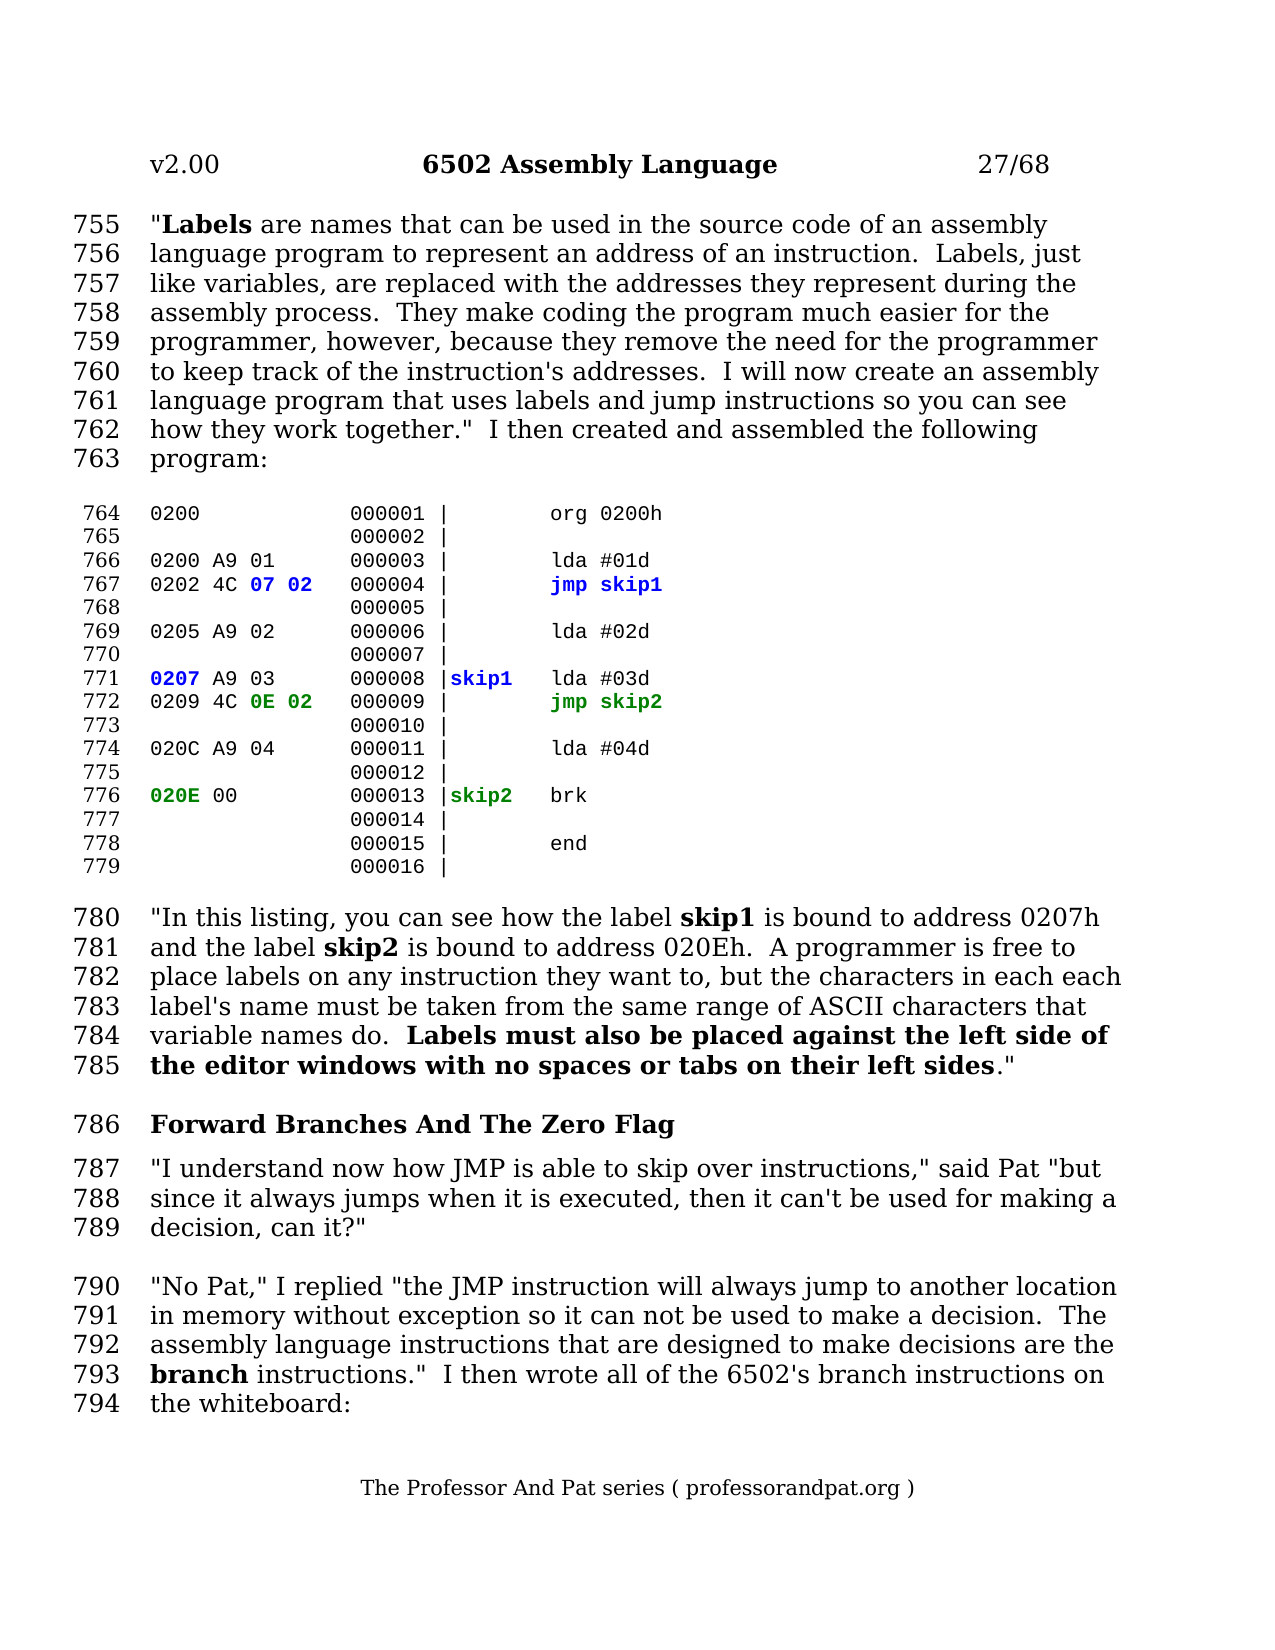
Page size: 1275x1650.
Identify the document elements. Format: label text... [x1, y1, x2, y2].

text 020E 00 000013 |skip2 brk [150, 786, 1125, 809]
text 0205 A9 02 000006 | lda #02d [150, 621, 1125, 644]
text 0209 4C 0E 02 000009 | jmp skip2 [150, 691, 1125, 715]
text "In this listing, you can see how the label skip1 is bound to address 0207h and the label skip2 is bound to address 020Eh. A programmer is free to place labels on any instruction they want to, but the characters in each each label's name must be taken from the same range of ASCII characters that variable names do. Labels must also be placed against the left side of the editor windows with no spaces or tabs on their left sides." [150, 903, 1125, 1080]
text 000007 | [150, 644, 1125, 668]
text 000014 | [150, 809, 1125, 833]
text "No Pat," I replied "the JMP instruction will always jump to another location in memory without exception so it can not be used to make a decision. The assembly language instructions that are designed to make decisions are the branch instructions." I then wrote all of the 6502's branch instructions on the whiteboard: [150, 1272, 1125, 1418]
text 0202 4C 07 02 000004 | jmp skip1 [150, 574, 1125, 597]
text 020C A9 04 000011 | lda #04d [150, 738, 1125, 762]
subtitle Forward Branches And The Zero Flag [150, 1110, 1125, 1139]
text 000002 | [150, 527, 1125, 550]
text 0200 A9 01 000003 | lda #01d [150, 550, 1125, 574]
text 0207 A9 03 000008 |skip1 lda #03d [150, 668, 1125, 691]
text 000012 | [150, 762, 1125, 786]
text "I understand now how JMP is able to skip over instructions," said Pat "but since it always jumps when it is executed, then it can't be used for making a decision, can it?" [150, 1154, 1125, 1242]
text 000005 | [150, 597, 1125, 621]
text 000016 | [150, 856, 1125, 880]
text 0200 000001 | org 0200h [150, 503, 1125, 527]
text "Labels are names that can be used in the source code of an assembly language program to represent an address of an instruction. Labels, just like variables, are replaced with the addresses they represent during the assembly process. They make coding the program much easier for the programmer, however, because they remove the need for the programmer to keep track of the instruction's addresses. I will now create an assembly language program that uses labels and jump instructions so you can see how they work together." I then created and assembled the following program: [150, 210, 1125, 474]
text 000015 | end [150, 833, 1125, 856]
text 000010 | [150, 715, 1125, 738]
